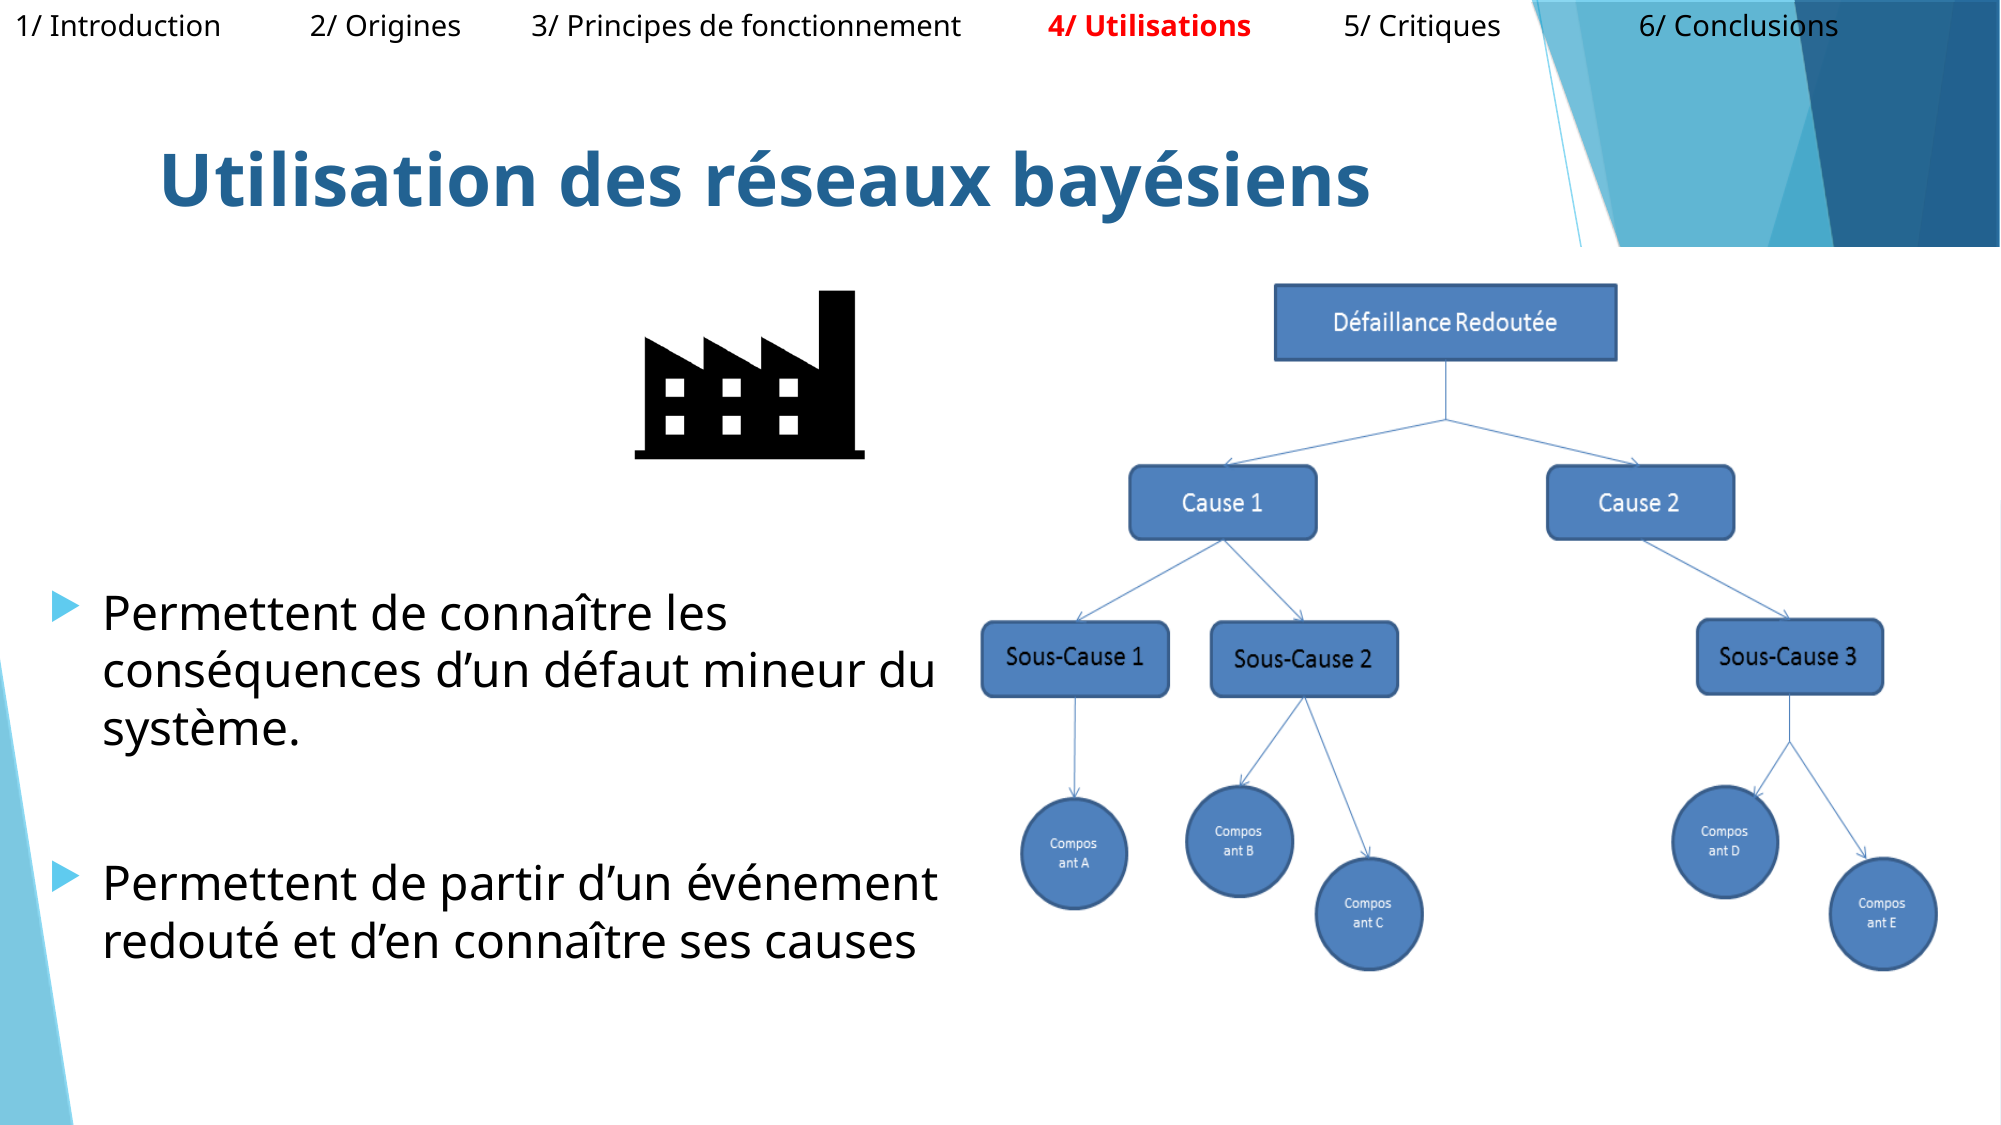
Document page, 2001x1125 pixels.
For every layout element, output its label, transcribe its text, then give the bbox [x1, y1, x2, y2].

text_box 1/ Introduction 2/ Origines 3/ Principes de fonctionnement 4/ Utilisations 5/ Critiques 6/ Conclusions [0, 0, 2000, 50]
picture [596, 243, 903, 497]
text_box Permettent de connaître les conséquences d’un défaut mineur du système. Permettent de partir d’un événement redouté et d’en connaître ses causes [33, 497, 975, 1014]
picture [972, 247, 2000, 1125]
list Utilisation des réseaux bayésiens [104, 126, 1428, 480]
